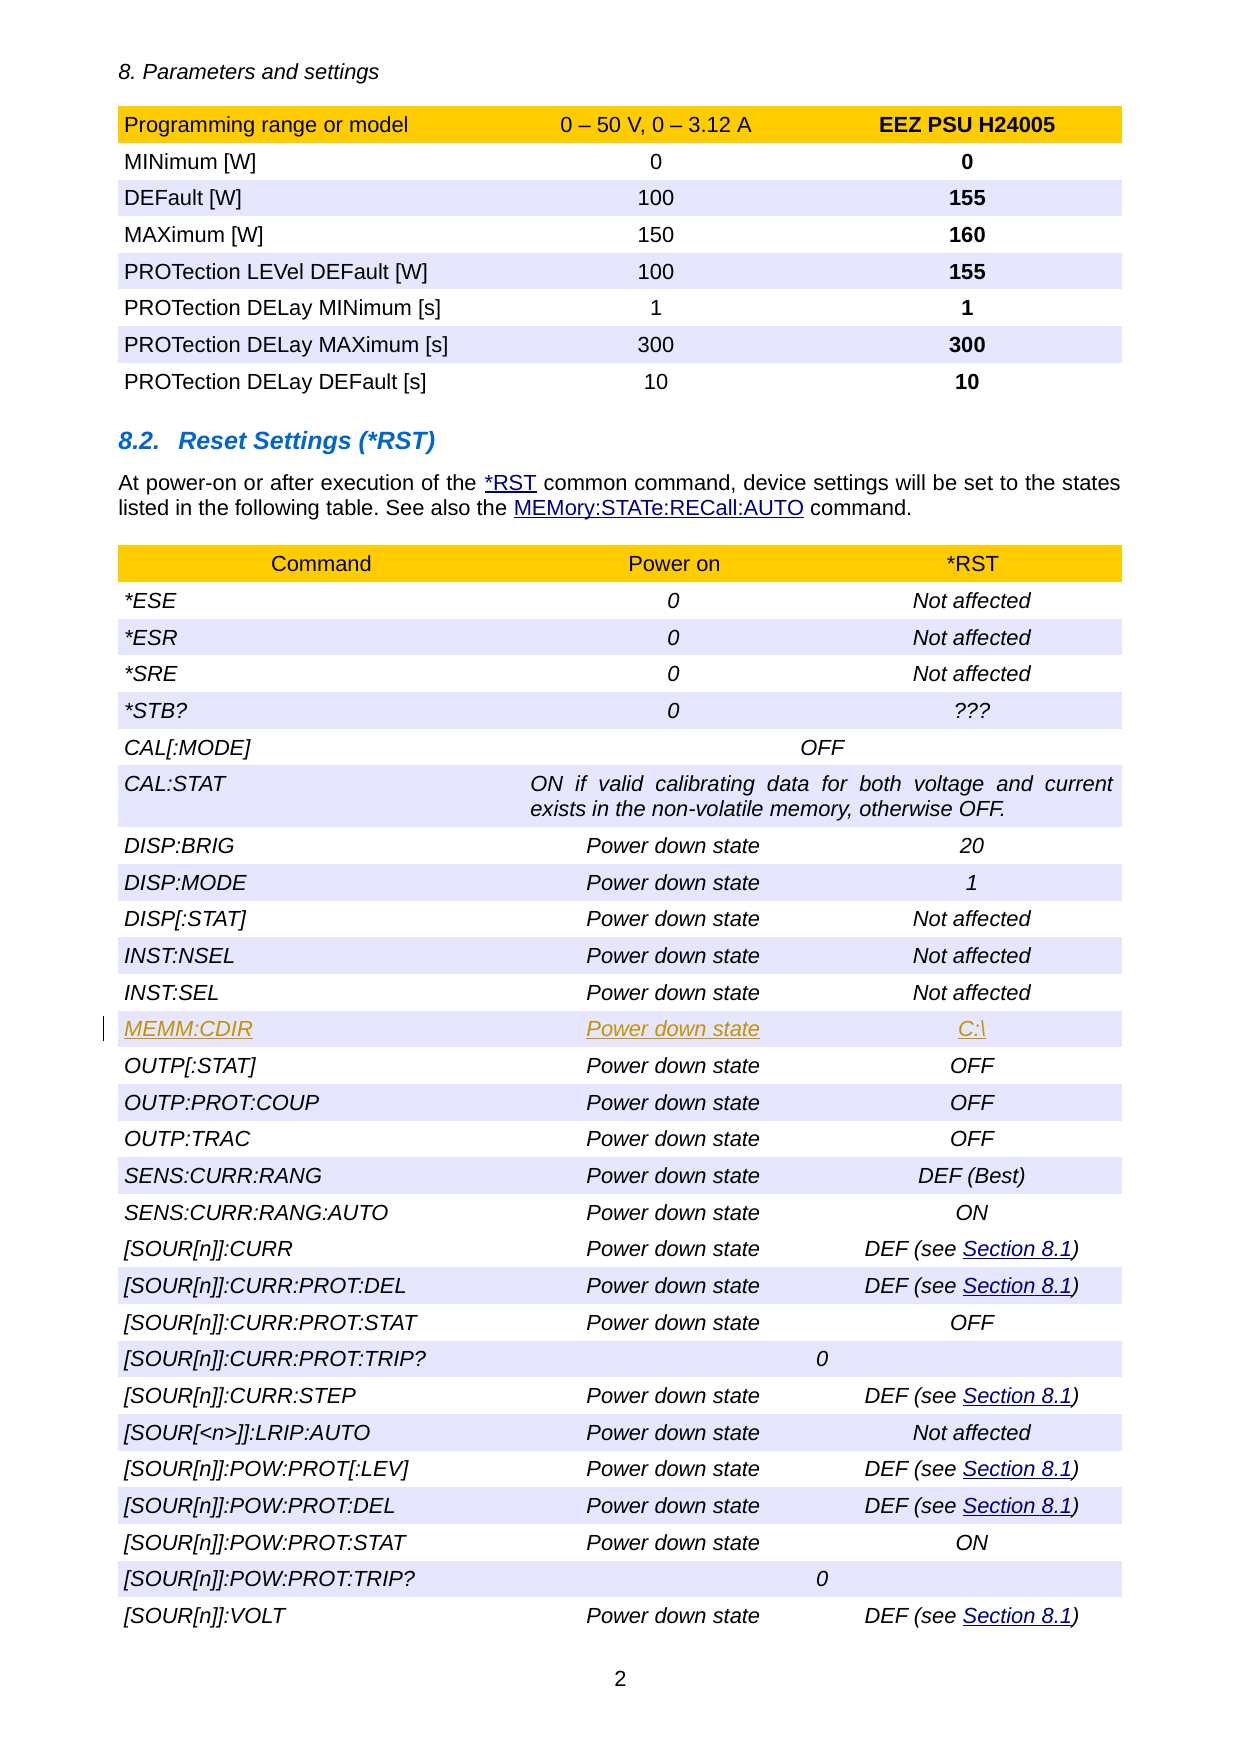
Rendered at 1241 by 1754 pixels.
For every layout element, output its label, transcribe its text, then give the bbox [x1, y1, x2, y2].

table_cell DEF (see Section 8.1) [824, 1267, 1122, 1304]
table_cell OFF [524, 729, 1122, 765]
table_header Command [118, 545, 524, 582]
table_cell Power down state [524, 827, 824, 864]
table_cell 100 [499, 253, 813, 289]
table_cell 150 [499, 216, 813, 253]
table_header EEZ PSU H24005 [813, 106, 1122, 143]
table_cell Power down state [524, 1487, 824, 1524]
table_cell 300 [499, 326, 813, 363]
table_cell [SOUR[n]]:POW:PROT[:LEV] [118, 1451, 524, 1487]
table_cell *ESE [118, 582, 524, 619]
table_cell [SOUR[n]]:CURR [118, 1231, 524, 1267]
table_cell *STB? [118, 692, 524, 729]
subtitle Reset Settings (*RST) [118, 426, 1122, 455]
table_cell *SRE [118, 655, 524, 692]
table_cell PROTection DELay DEFault [s] [118, 363, 499, 399]
table_cell SENS:CURR:RANG:AUTO [118, 1194, 524, 1231]
table_cell Not affected [824, 901, 1122, 937]
table_cell [SOUR[n]]:POW:PROT:TRIP? [118, 1561, 524, 1597]
table_cell ON if valid calibrating data for both voltage and current exists in the non-volatile memory, otherwise OFF. [524, 765, 1122, 827]
table_cell Power down state [524, 1377, 824, 1414]
table_cell DEF (see Section 8.1) [824, 1597, 1122, 1634]
table_cell Power down state [524, 864, 824, 901]
table_cell DEF (Best) [824, 1157, 1122, 1194]
table_cell 0 [813, 143, 1122, 179]
table_cell 10 [813, 363, 1122, 399]
table_cell PROTection LEVel DEFault [W] [118, 253, 499, 289]
table_header 0 – 50 V, 0 – 3.12 A [499, 106, 813, 143]
table_cell 155 [813, 180, 1122, 216]
table_cell [SOUR[n]]:CURR:PROT:TRIP? [118, 1341, 524, 1377]
table_header *RST [824, 545, 1122, 582]
table_cell INST:SEL [118, 974, 524, 1011]
table_cell 100 [499, 180, 813, 216]
table_cell [SOUR[n]]:CURR:STEP [118, 1377, 524, 1414]
table_cell 155 [813, 253, 1122, 289]
text At power-on or after execution of the *RST common command, device settings will be set to the states listed in the following table. See also the MEMory:STATe:RECall:AUTO command. [118, 470, 1122, 520]
table_cell Power down state [524, 1121, 824, 1157]
table_cell 0 [524, 655, 824, 692]
table_cell Power down state [524, 1597, 824, 1634]
table_cell 20 [824, 827, 1122, 864]
table_cell MEMM:CDIR [118, 1011, 524, 1047]
table_cell 10 [499, 363, 813, 399]
table_cell Not affected [824, 937, 1122, 974]
table_cell 1 [813, 290, 1122, 326]
table_cell Power down state [524, 1194, 824, 1231]
table_cell SENS:CURR:RANG [118, 1157, 524, 1194]
table_cell 160 [813, 216, 1122, 253]
table_cell MAXimum [W] [118, 216, 499, 253]
table_cell Power down state [524, 1524, 824, 1561]
table_cell [SOUR[<n>]]:LRIP:AUTO [118, 1414, 524, 1451]
table_cell PROTection DELay MAXimum [s] [118, 326, 499, 363]
table_cell 0 [524, 1341, 1122, 1377]
table_header Programming range or model [118, 106, 499, 143]
table_cell Not affected [824, 582, 1122, 619]
table_cell DEF (see Section 8.1) [824, 1487, 1122, 1524]
table_cell 0 [524, 1561, 1122, 1597]
table_cell C:\ [824, 1011, 1122, 1047]
table_cell Not affected [824, 974, 1122, 1011]
table_cell 300 [813, 326, 1122, 363]
table_cell OFF [824, 1121, 1122, 1157]
table_cell INST:NSEL [118, 937, 524, 974]
table_cell Power down state [524, 1047, 824, 1084]
table_cell *ESR [118, 619, 524, 655]
table_cell DEF (see Section 8.1) [824, 1377, 1122, 1414]
table_cell Power down state [524, 1157, 824, 1194]
table_cell DEF (see Section 8.1) [824, 1231, 1122, 1267]
table_cell DEF (see Section 8.1) [824, 1451, 1122, 1487]
table_cell [SOUR[n]]:VOLT [118, 1597, 524, 1634]
table_cell Power down state [524, 1451, 824, 1487]
table_cell OUTP:PROT:COUP [118, 1084, 524, 1121]
table_cell Power down state [524, 937, 824, 974]
table_cell Power down state [524, 1304, 824, 1341]
table_cell 0 [499, 143, 813, 179]
table_cell Power down state [524, 1084, 824, 1121]
table_header Power on [524, 545, 824, 582]
table_cell DISP:BRIG [118, 827, 524, 864]
table_cell OFF [824, 1047, 1122, 1084]
table_cell 1 [824, 864, 1122, 901]
table_cell Not affected [824, 655, 1122, 692]
table_cell [SOUR[n]]:POW:PROT:STAT [118, 1524, 524, 1561]
table_cell OFF [824, 1304, 1122, 1341]
table_cell 1 [499, 290, 813, 326]
table_cell [SOUR[n]]:CURR:PROT:STAT [118, 1304, 524, 1341]
table_cell [SOUR[n]]:POW:PROT:DEL [118, 1487, 524, 1524]
table_cell Power down state [524, 1414, 824, 1451]
table_cell ON [824, 1194, 1122, 1231]
table_cell CAL[:MODE] [118, 729, 524, 765]
table_cell PROTection DELay MINimum [s] [118, 290, 499, 326]
table_cell 0 [524, 582, 824, 619]
table_cell DEFault [W] [118, 180, 499, 216]
table_cell 0 [524, 692, 824, 729]
table_cell Power down state [524, 974, 824, 1011]
table_cell OUTP:TRAC [118, 1121, 524, 1157]
table_cell [SOUR[n]]:CURR:PROT:DEL [118, 1267, 524, 1304]
table_cell DISP:MODE [118, 864, 524, 901]
table_cell Power down state [524, 901, 824, 937]
table_cell ON [824, 1524, 1122, 1561]
table_cell MINimum [W] [118, 143, 499, 179]
table_cell 0 [524, 619, 824, 655]
table_cell Power down state [524, 1011, 824, 1047]
table_cell DISP[:STAT] [118, 901, 524, 937]
table_cell CAL:STAT [118, 765, 524, 827]
table_cell OFF [824, 1084, 1122, 1121]
table_cell Power down state [524, 1231, 824, 1267]
table_cell ??? [824, 692, 1122, 729]
table_cell Not affected [824, 619, 1122, 655]
table_cell Not affected [824, 1414, 1122, 1451]
table_cell OUTP[:STAT] [118, 1047, 524, 1084]
table_cell Power down state [524, 1267, 824, 1304]
